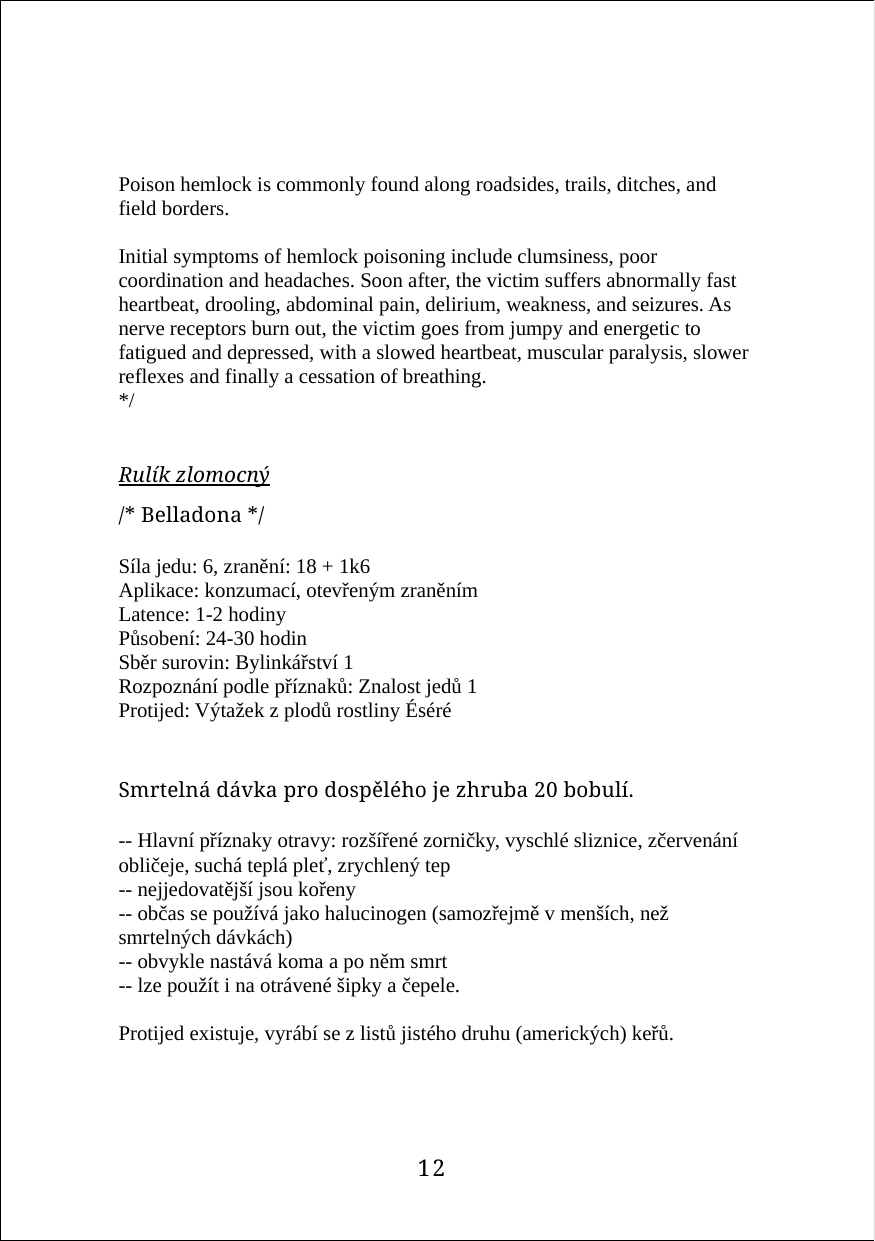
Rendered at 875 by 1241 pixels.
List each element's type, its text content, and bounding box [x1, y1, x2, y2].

text -- lze použít i na otrávené šipky a čepele. [118, 973, 756, 997]
text /* Belladona */ [118, 500, 756, 529]
text -- Hlavní příznaky otravy: rozšířené zorničky, vyschlé sliznice, zčervenání obličeje, suchá teplá pleť, zrychlený tep [118, 828, 756, 877]
text Rozpoznání podle příznaků: Znalost jedů 1 [118, 674, 756, 698]
text Protijed existuje, vyrábí se z listů jistého druhu (amerických) keřů. [118, 1021, 756, 1045]
text Síla jedu: 6, zranění: 18 + 1k6 [118, 553, 756, 578]
text Působení: 24-30 hodin [118, 626, 756, 650]
text Protijed: Výtažek z plodů rostliny Éséré [118, 698, 756, 722]
text Poison hemlock is commonly found along roadsides, trails, ditches, and field borders. [118, 172, 756, 220]
text -- nejjedovatější jsou kořeny [118, 877, 756, 901]
subtitle Rulík zlomocný [118, 460, 756, 488]
text */ [118, 388, 756, 412]
text Sběr surovin: Bylinkářství 1 [118, 650, 756, 674]
text Latence: 1-2 hodiny [118, 602, 756, 626]
text Initial symptoms of hemlock poisoning include clumsiness, poor coordination and headaches. Soon after, the victim suffers abnormally fast heartbeat, drooling, abdominal pain, delirium, weakness, and seizures. As nerve receptors burn out, the victim goes from jumpy and energetic to fatigued and depressed, with a slowed heartbeat, muscular paralysis, slower reflexes and finally a cessation of breathing. [118, 244, 756, 388]
text -- občas se používá jako halucinogen (samozřejmě v menších, než smrtelných dávkách) [118, 901, 756, 949]
text -- obvykle nastává koma a po něm smrt [118, 949, 756, 973]
text Smrtelná dávka pro dospělého je zhruba 20 bobulí. [118, 775, 756, 804]
text Aplikace: konzumací, otevřeným zraněním [118, 578, 756, 602]
